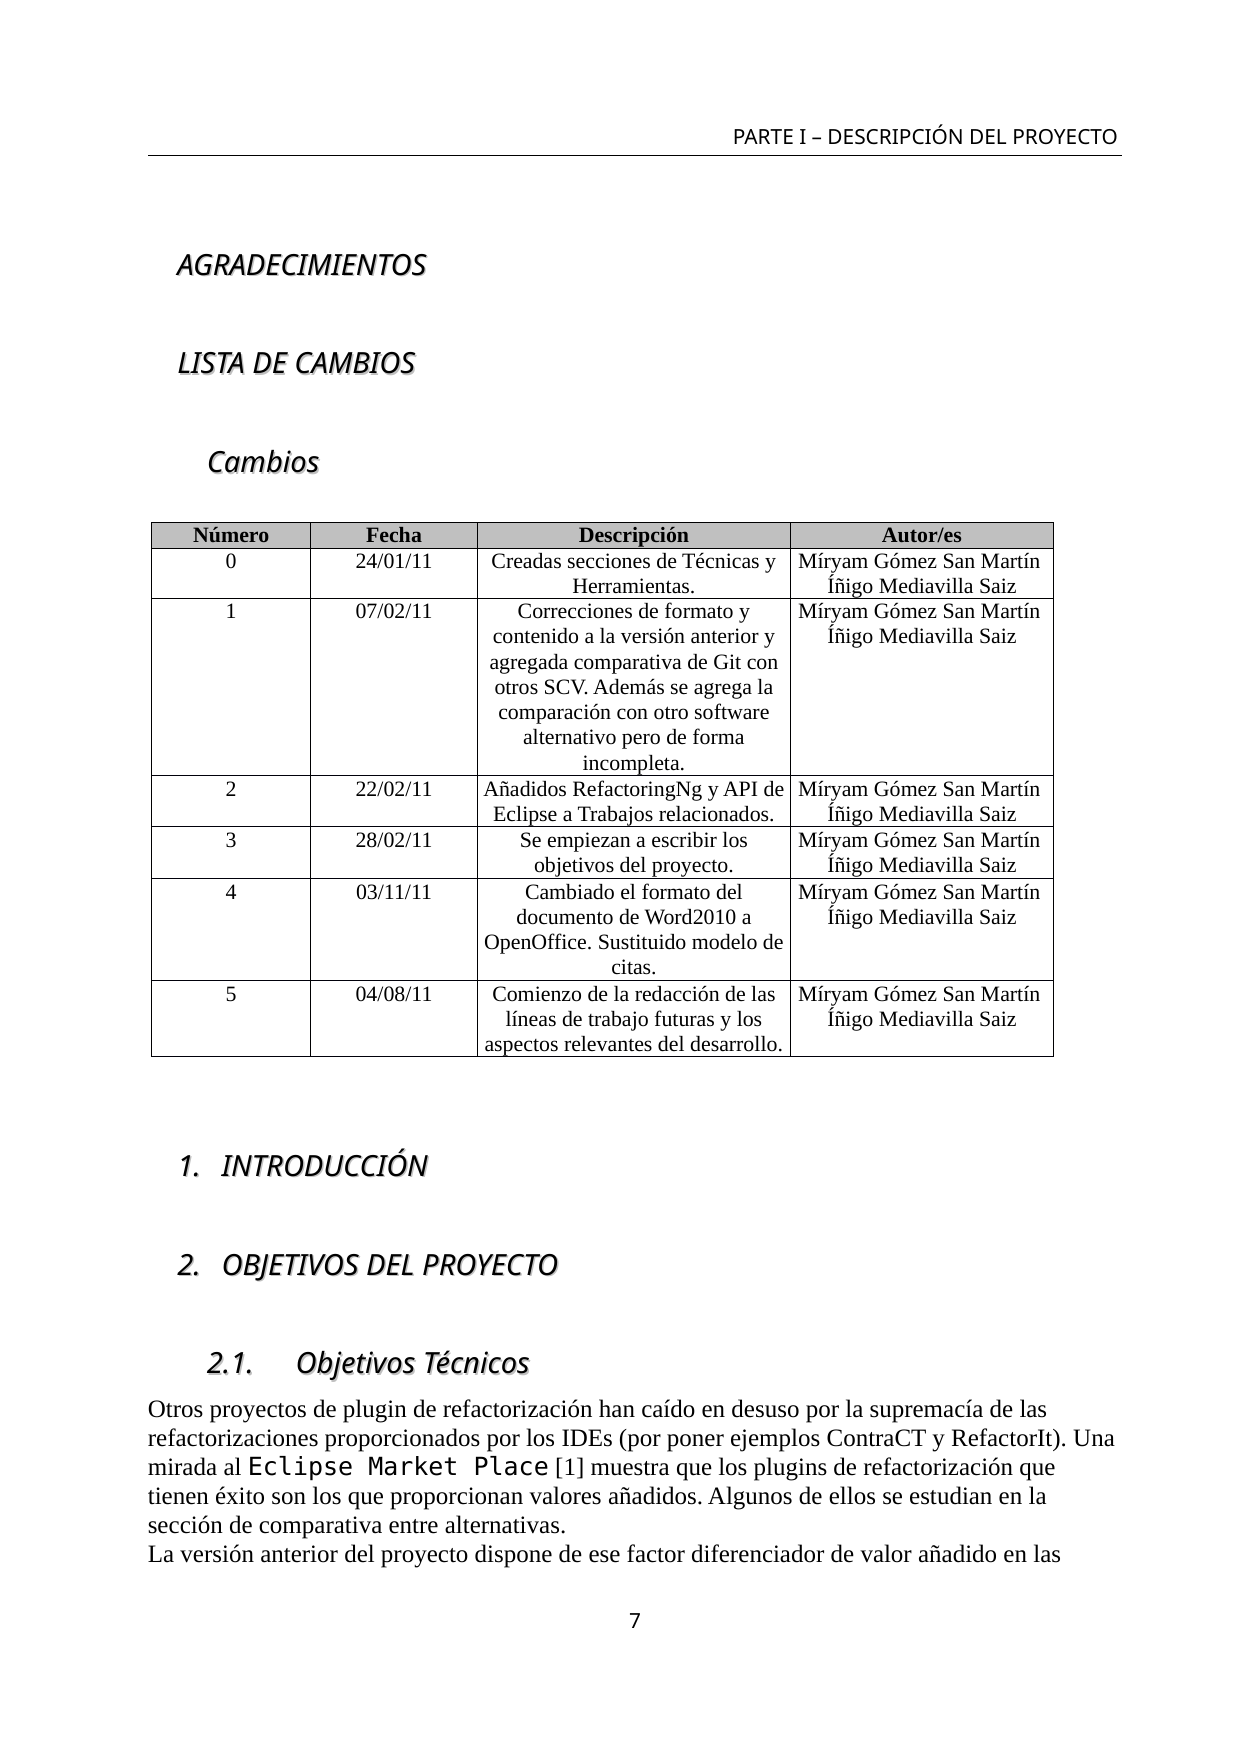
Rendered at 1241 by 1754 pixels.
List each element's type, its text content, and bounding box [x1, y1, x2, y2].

table_cell 2 [152, 776, 310, 826]
table_header Fecha [311, 523, 477, 548]
table_cell 24/01/11 [311, 549, 477, 598]
subtitle Objetivos del proyecto [177, 1244, 1122, 1283]
table_cell 11/03/11 [311, 879, 477, 979]
table_cell 08/04/11 [311, 981, 477, 1056]
table_cell 0 [152, 549, 310, 598]
subtitle Objetivos Técnicos [207, 1342, 1122, 1382]
table_cell Añadidos RefactoringNg y API de Eclipse a Trabajos relacionados. [478, 776, 790, 826]
table_cell Correcciones de formato y contenido a la versión anterior y agregada comparativa de Git con otros SCV. Además se agrega la comparación con otro software alternativo pero de forma incompleta. [478, 599, 790, 775]
table_cell Creadas secciones de Técnicas y Herramientas. [478, 549, 790, 598]
table_cell 4 [152, 879, 310, 979]
table_cell Míryam Gómez San Martín Íñigo Mediavilla Saiz [791, 981, 1053, 1056]
table_cell 07/02/11 [311, 599, 477, 775]
table_header Autor/es [791, 523, 1053, 548]
subtitle Cambios [207, 441, 1122, 481]
table_cell Míryam Gómez San Martín Íñigo Mediavilla Saiz [791, 549, 1053, 598]
table_cell Cambiado el formato del documento de Word2010 a OpenOffice. Sustituido modelo de citas. [478, 879, 790, 979]
table_cell Comienzo de la redacción de las líneas de trabajo futuras y los aspectos relevantes del desarrollo. [478, 981, 790, 1056]
subtitle Introducción [177, 1145, 1122, 1185]
table_cell Se empiezan a escribir los objetivos del proyecto. [478, 827, 790, 878]
text Otros proyectos de plugin de refactorización han caído en desuso por la supremacía de las refactorizaciones proporcionados por los IDEs (por poner ejemplos ContraCT y RefactorIt). Una mirada al Eclipse Market Place [1] muestra que los plugins de refactorización que tienen éxito son los que proporcionan valores añadidos. Algunos de ellos se estudian en la sección de comparativa entre alternativas. [148, 1394, 1122, 1539]
table_cell 3 [152, 827, 310, 878]
table_cell Míryam Gómez San Martín Íñigo Mediavilla Saiz [791, 599, 1053, 775]
table_cell 5 [152, 981, 310, 1056]
table_header Descripción [478, 523, 790, 548]
table_cell Míryam Gómez San Martín Íñigo Mediavilla Saiz [791, 776, 1053, 826]
subtitle Agradecimientos [177, 244, 1122, 284]
table_header Número [152, 523, 310, 548]
table_cell Míryam Gómez San Martín Íñigo Mediavilla Saiz [791, 879, 1053, 979]
text La versión anterior del proyecto dispone de ese factor diferenciador de valor añadido en las [148, 1539, 1122, 1568]
subtitle Lista de cambios [177, 343, 1122, 382]
table_cell 1 [152, 599, 310, 775]
table_cell 22/02/11 [311, 776, 477, 826]
table_cell Míryam Gómez San Martín Íñigo Mediavilla Saiz [791, 827, 1053, 878]
table_cell 28/02/11 [311, 827, 477, 878]
